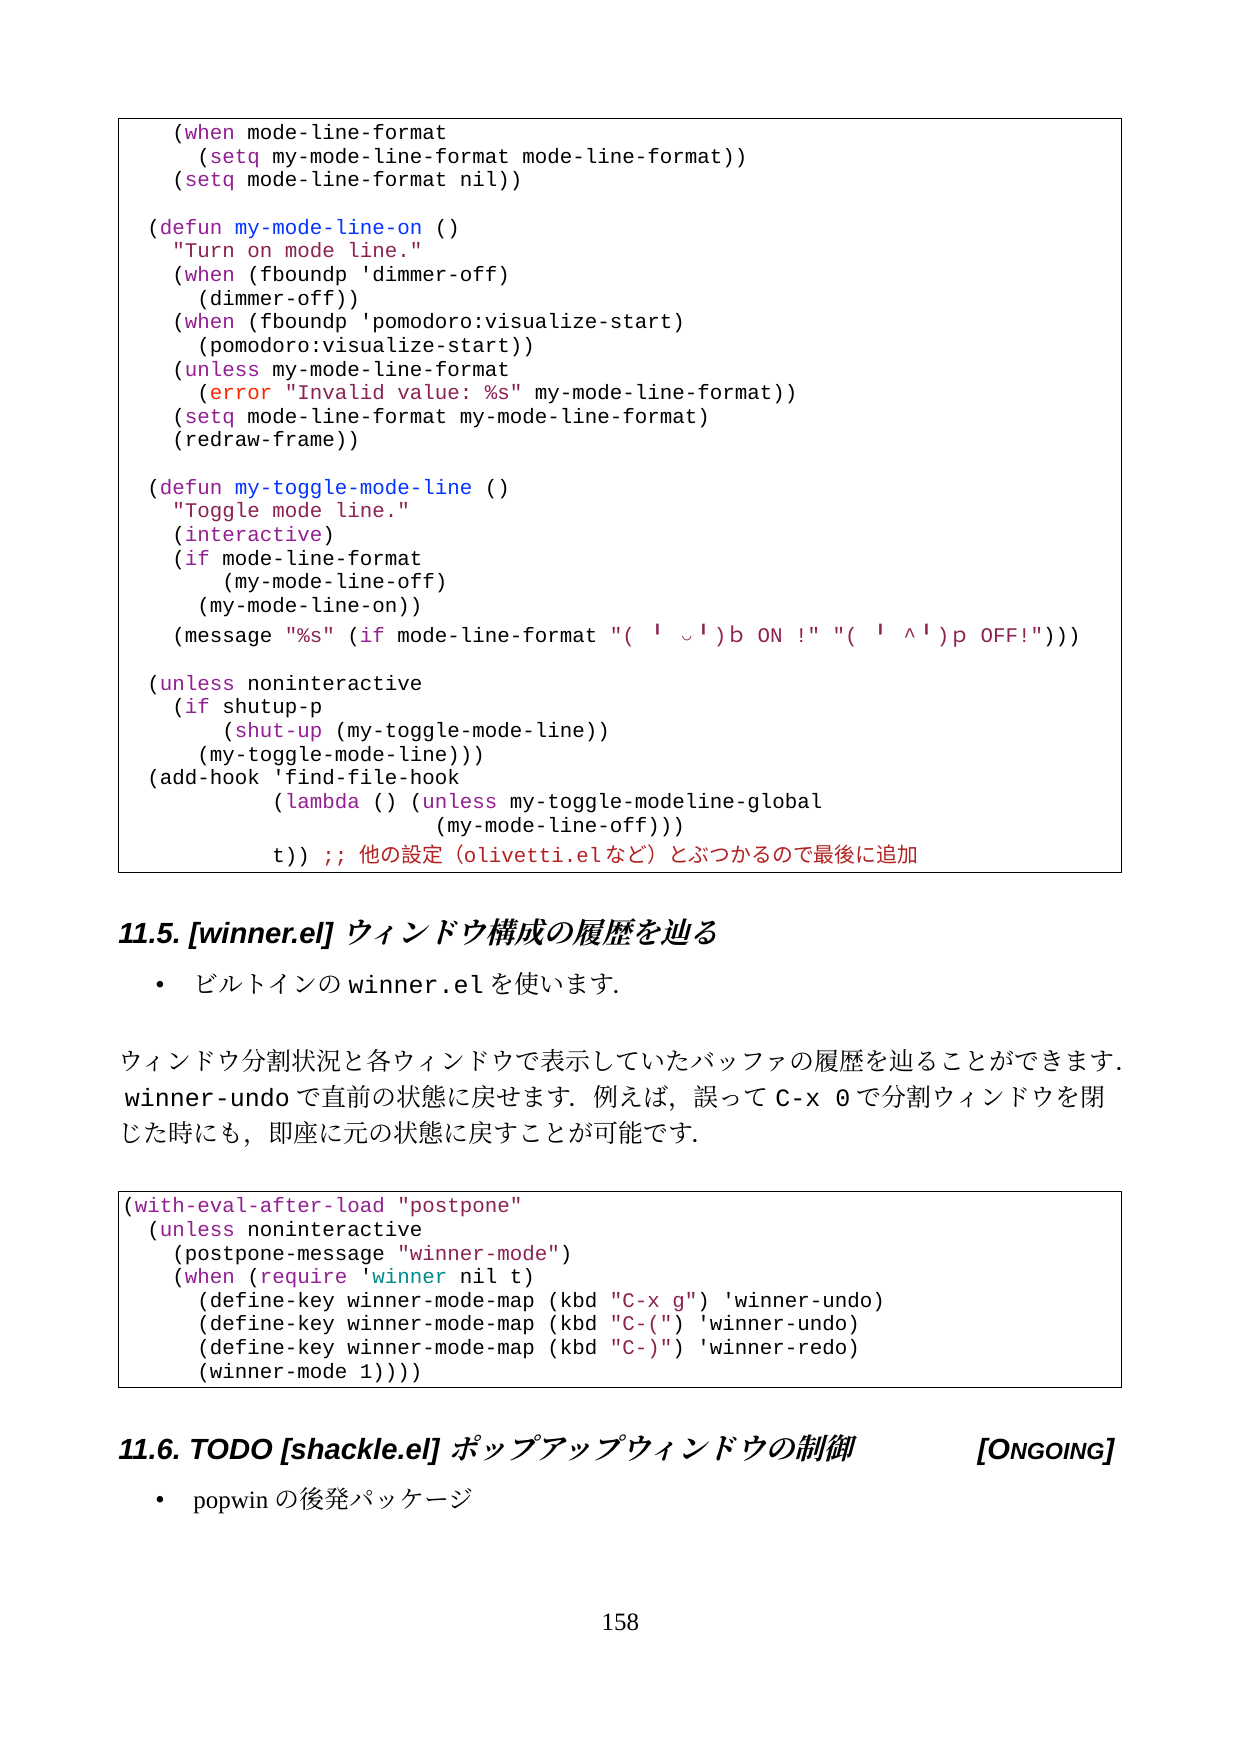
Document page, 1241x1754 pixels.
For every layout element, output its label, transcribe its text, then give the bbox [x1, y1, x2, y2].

text (defun my-toggle-mode-line () [119, 473, 1121, 496]
text (if mode-line-format [119, 544, 1121, 567]
text (unless noninteractive [119, 669, 1121, 692]
text t)) ;; 他の設定（olivetti.elなど）とぶつかるので最後に追加 [119, 834, 1121, 872]
text (message "%s" (if mode-line-format "( ╹ ◡╹)ｂ ON !" "( ╹ ^╹)ｐ OFF!"))) [119, 615, 1121, 645]
text (when mode-line-format [119, 119, 1121, 142]
text (my-mode-line-on)) [119, 591, 1121, 615]
text (add-hook 'find-file-hook [119, 763, 1121, 787]
subtitle [winner.el] ウィンドウ構成の履歴を辿る [118, 910, 1122, 952]
text (setq mode-line-format nil)) [119, 165, 1121, 189]
list ビルトインの winner.el を使います． [156, 964, 1122, 1029]
text (my-toggle-mode-line))) [119, 740, 1121, 763]
text "Toggle mode line." [119, 496, 1121, 520]
text (unless my-mode-line-format [119, 354, 1121, 378]
text (my-mode-line-off))) [119, 811, 1121, 834]
subtitle TODO [shackle.el] ポップアップウィンドウの制御 [Ongoing] [118, 1426, 1122, 1468]
text (shut-up (my-toggle-mode-line)) [119, 716, 1121, 740]
text (with-eval-after-load "postpone" [119, 1192, 1121, 1215]
text (when (require 'winner nil t) [119, 1262, 1121, 1286]
text (my-mode-line-off) [119, 567, 1121, 591]
text (when (fboundp 'pomodoro:visualize-start) [119, 307, 1121, 331]
text (winner-mode 1)))) [119, 1357, 1121, 1387]
text (error "Invalid value: %s" my-mode-line-format)) [119, 378, 1121, 402]
text (defun my-mode-line-on () [119, 213, 1121, 236]
text ウィンドウ分割状況と各ウィンドウで表示していたバッファの履歴を辿ることができます． winner-undo で直前の状態に戻せます．例えば，誤って C-x 0 で分割ウィンドウを閉じた時にも，即座に元の状態に戻すことが可能です． [118, 1042, 1122, 1179]
text (define-key winner-mode-map (kbd "C-(") 'winner-undo) [119, 1309, 1121, 1333]
text (define-key winner-mode-map (kbd "C-)") 'winner-redo) [119, 1333, 1121, 1357]
text (postpone-message "winner-mode") [119, 1238, 1121, 1262]
text (lambda () (unless my-toggle-modeline-global [119, 787, 1121, 811]
text (setq mode-line-format my-mode-line-format) [119, 402, 1121, 426]
text (interactive) [119, 520, 1121, 544]
text (pomodoro:visualize-start)) [119, 331, 1121, 354]
text "Turn on mode line." [119, 236, 1121, 260]
text (unless noninteractive [119, 1215, 1121, 1238]
text (redraw-frame)) [119, 426, 1121, 449]
text (dimmer-off)) [119, 284, 1121, 307]
text (define-key winner-mode-map (kbd "C-x g") 'winner-undo) [119, 1286, 1121, 1309]
text (if shutup-p [119, 692, 1121, 716]
text (when (fboundp 'dimmer-off) [119, 260, 1121, 284]
list popwin の後発パッケージ [156, 1480, 1122, 1545]
text (setq my-mode-line-format mode-line-format)) [119, 142, 1121, 165]
